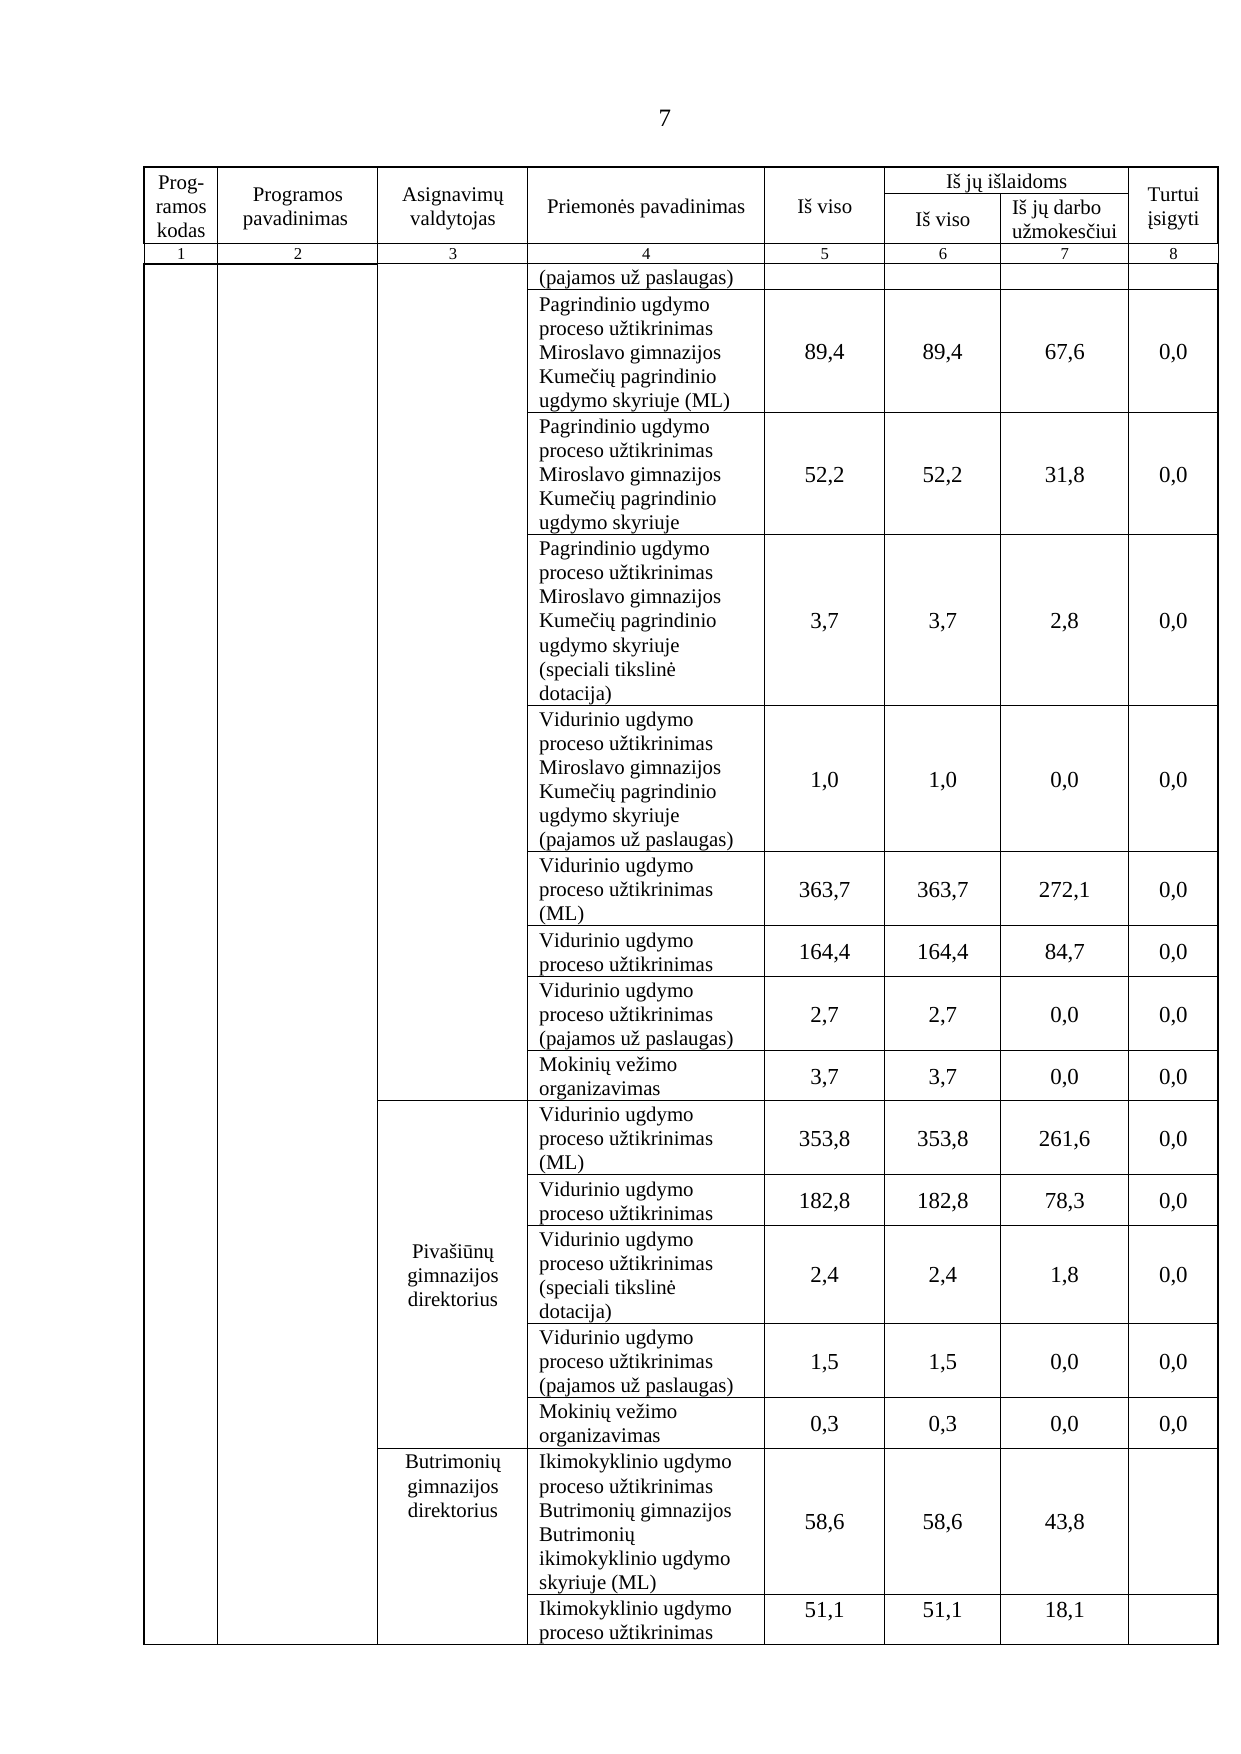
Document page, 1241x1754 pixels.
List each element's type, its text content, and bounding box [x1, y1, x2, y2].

table_cell 1,5 [885, 1324, 1000, 1397]
table_cell 0,0 [1129, 1101, 1217, 1174]
table_cell 78,3 [1001, 1175, 1128, 1224]
table_cell 5 [765, 244, 884, 263]
table_header Asignavimų valdytojas [378, 168, 527, 243]
table_cell 31,8 [1001, 413, 1128, 534]
table_cell 0,0 [1001, 1051, 1128, 1100]
table_cell 43,8 [1001, 1449, 1128, 1594]
table_cell 0,0 [1001, 706, 1128, 851]
table_cell Vidurinio ugdymo proceso užtikrinimas [528, 1175, 764, 1224]
table_cell Mokinių vežimo organizavimas [528, 1051, 764, 1100]
table_cell 0,0 [1129, 1398, 1217, 1447]
table_cell 353,8 [885, 1101, 1000, 1174]
table_cell [1001, 264, 1128, 289]
table_cell [1129, 1449, 1217, 1594]
table_cell 0,0 [1129, 926, 1217, 976]
table_cell [1129, 1595, 1217, 1644]
table_cell Vidurinio ugdymo proceso užtikrinimas Miroslavo gimnazijos Kumečių pagrindinio ugdymo skyriuje (pajamos už paslaugas) [528, 706, 764, 851]
table_cell 0,0 [1129, 977, 1217, 1050]
table_cell Vidurinio ugdymo proceso užtikrinimas [528, 926, 764, 976]
table_cell 0,3 [765, 1398, 884, 1447]
table_cell 1,0 [885, 706, 1000, 851]
table_cell 2 [218, 244, 377, 263]
table_cell 0,0 [1001, 1398, 1128, 1447]
table_cell 1,5 [765, 1324, 884, 1397]
table_header Priemonės pavadinimas [528, 168, 764, 243]
table_cell Ikimokyklinio ugdymo proceso užtikrinimas Butrimonių gimnazijos Butrimonių ikimokyklinio ugdymo skyriuje (ML) [528, 1449, 764, 1594]
table_cell 261,6 [1001, 1101, 1128, 1174]
table_cell 3,7 [885, 1051, 1000, 1100]
table_cell [218, 265, 377, 1644]
table_cell 182,8 [885, 1175, 1000, 1224]
table_cell Vidurinio ugdymo proceso užtikrinimas (ML) [528, 852, 764, 925]
table_cell 0,0 [1129, 852, 1217, 925]
table_cell 2,4 [885, 1226, 1000, 1323]
table_cell 272,1 [1001, 852, 1128, 925]
table_cell 51,1 [885, 1595, 1000, 1644]
table_cell 51,1 [765, 1595, 884, 1644]
table_cell [145, 265, 217, 1644]
table_cell 6 [885, 244, 1000, 263]
table_cell 0,0 [1129, 1324, 1217, 1397]
table_cell 18,1 [1001, 1595, 1128, 1644]
table_cell 3,7 [765, 535, 884, 705]
table_cell 3,7 [885, 535, 1000, 705]
table_cell Vidurinio ugdymo proceso užtikrinimas (ML) [528, 1101, 764, 1174]
table_header Iš jų išlaidoms [885, 168, 1128, 193]
table_cell Ikimokyklinio ugdymo proceso užtikrinimas [528, 1595, 764, 1644]
table_cell Vidurinio ugdymo proceso užtikrinimas (speciali tikslinė dotacija) [528, 1226, 764, 1323]
table_cell (pajamos už paslaugas) [528, 264, 764, 289]
table_cell 2,7 [765, 977, 884, 1050]
table_cell Pagrindinio ugdymo proceso užtikrinimas Miroslavo gimnazijos Kumečių pagrindinio ugdymo skyriuje (speciali tikslinė dotacija) [528, 535, 764, 705]
table_cell 84,7 [1001, 926, 1128, 976]
table_cell 67,6 [1001, 290, 1128, 412]
table_cell 3 [378, 244, 527, 263]
table_cell 363,7 [765, 852, 884, 925]
table_cell 4 [528, 244, 764, 263]
table_cell 164,4 [885, 926, 1000, 976]
table_cell 89,4 [885, 290, 1000, 412]
table_cell 52,2 [765, 413, 884, 534]
table_cell 0,0 [1001, 1324, 1128, 1397]
table_cell 1 [145, 244, 217, 263]
table_cell 0,0 [1129, 290, 1217, 412]
table_cell 2,4 [765, 1226, 884, 1323]
table_header Prog-ramos kodas [145, 168, 217, 243]
table_cell 1,0 [765, 706, 884, 851]
table_header Turtui įsigyti [1129, 168, 1217, 243]
table_cell [885, 264, 1000, 289]
table_cell 1,8 [1001, 1226, 1128, 1323]
table_cell Iš jų darbo užmokesčiui [1001, 194, 1128, 243]
table_cell Vidurinio ugdymo proceso užtikrinimas (pajamos už paslaugas) [528, 977, 764, 1050]
table_cell 0,0 [1129, 1051, 1217, 1100]
table_cell 2,8 [1001, 535, 1128, 705]
table_cell 164,4 [765, 926, 884, 976]
table_cell Mokinių vežimo organizavimas [528, 1398, 764, 1447]
table_cell 0,0 [1129, 413, 1217, 534]
table_cell 0,0 [1129, 1175, 1217, 1224]
table_cell 3,7 [765, 1051, 884, 1100]
table_cell Pagrindinio ugdymo proceso užtikrinimas Miroslavo gimnazijos Kumečių pagrindinio ugdymo skyriuje (ML) [528, 290, 764, 412]
table_cell 0,0 [1129, 1226, 1217, 1323]
table_cell 8 [1129, 244, 1218, 263]
table_cell 58,6 [885, 1449, 1000, 1594]
table_cell [765, 264, 884, 289]
table_cell 0,0 [1129, 706, 1217, 851]
table_cell 52,2 [885, 413, 1000, 534]
table_cell [1129, 264, 1217, 289]
table_cell Vidurinio ugdymo proceso užtikrinimas (pajamos už paslaugas) [528, 1324, 764, 1397]
table_cell 2,7 [885, 977, 1000, 1050]
table_cell 0,0 [1129, 535, 1217, 705]
table_cell 58,6 [765, 1449, 884, 1594]
table_cell 363,7 [885, 852, 1000, 925]
table_header Iš viso [765, 168, 884, 243]
table_cell Pivašiūnų gimnazijos direktorius [378, 1101, 527, 1447]
table_cell Pagrindinio ugdymo proceso užtikrinimas Miroslavo gimnazijos Kumečių pagrindinio ugdymo skyriuje [528, 413, 764, 534]
table_cell 0,3 [885, 1398, 1000, 1447]
table_cell 353,8 [765, 1101, 884, 1174]
table_cell 182,8 [765, 1175, 884, 1224]
table_cell Butrimonių gimnazijos direktorius [378, 1449, 527, 1644]
table_cell 7 [1001, 244, 1128, 263]
table_cell [378, 264, 527, 1100]
table_header Programos pavadinimas [218, 168, 377, 243]
table_cell 89,4 [765, 290, 884, 412]
table_cell 0,0 [1001, 977, 1128, 1050]
table_cell Iš viso [885, 194, 1000, 243]
